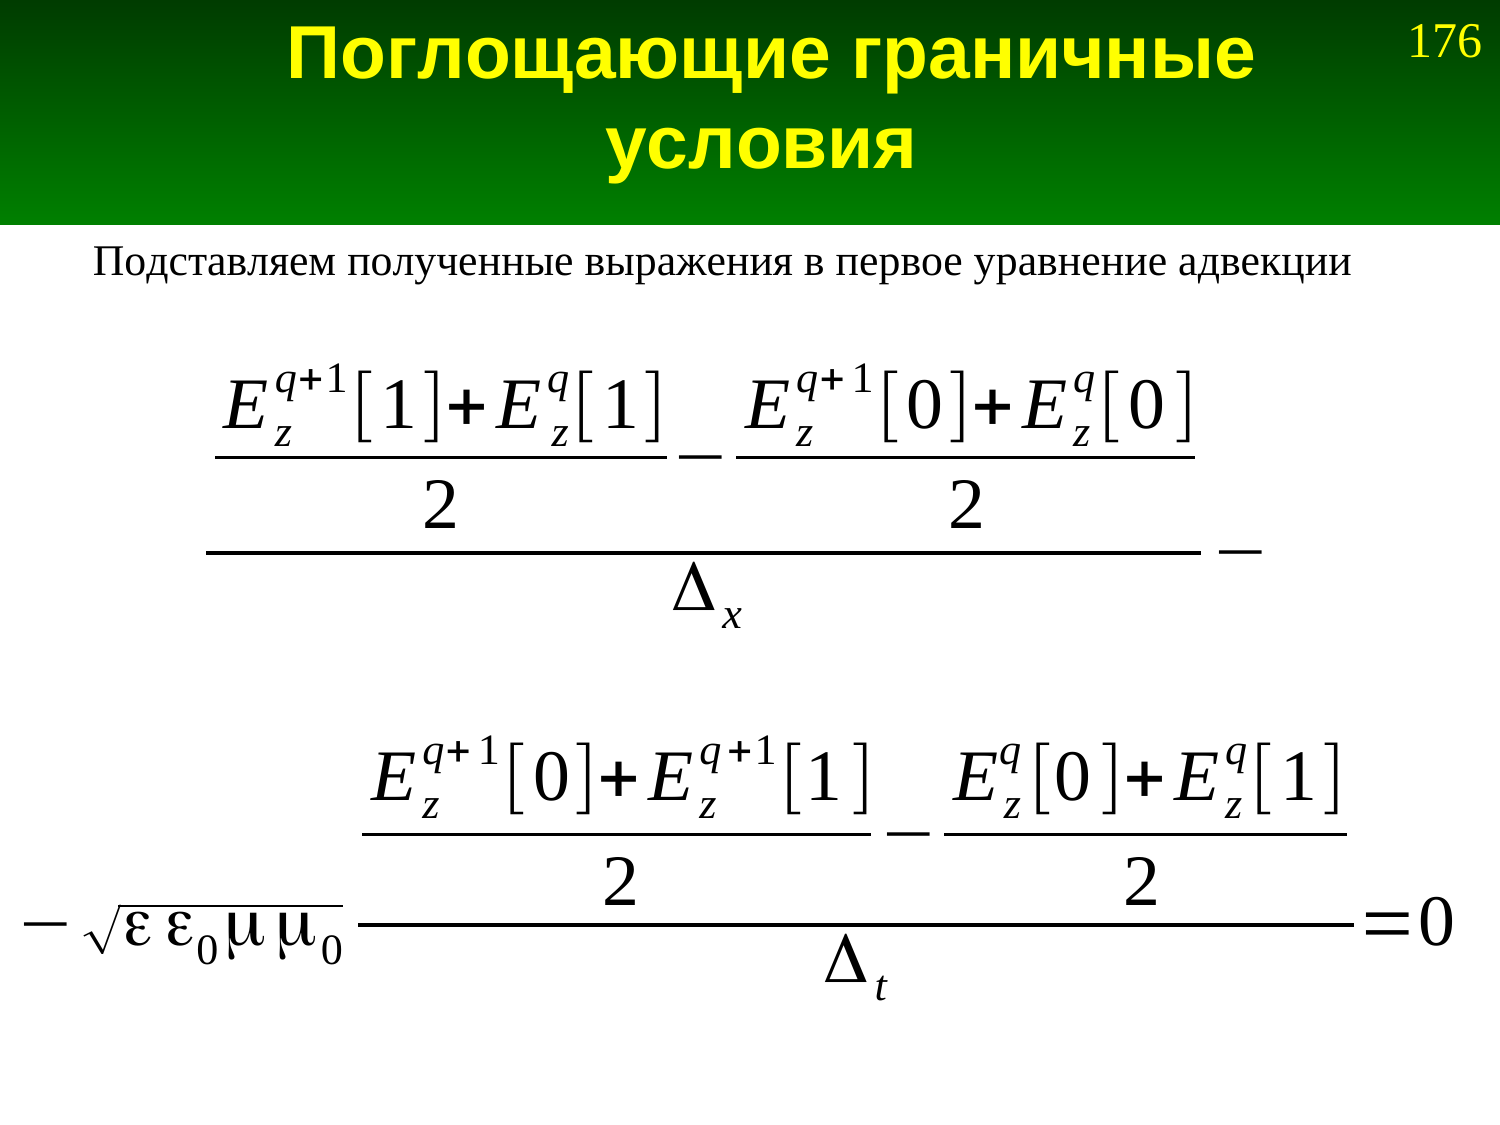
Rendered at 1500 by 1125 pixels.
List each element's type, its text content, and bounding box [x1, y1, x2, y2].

text_box Подставляем полученные выражения в первое уравнение адвекции [78, 224, 1422, 300]
chart [0, 351, 1477, 1010]
title Поглощающие граничные условия [123, 0, 1399, 192]
